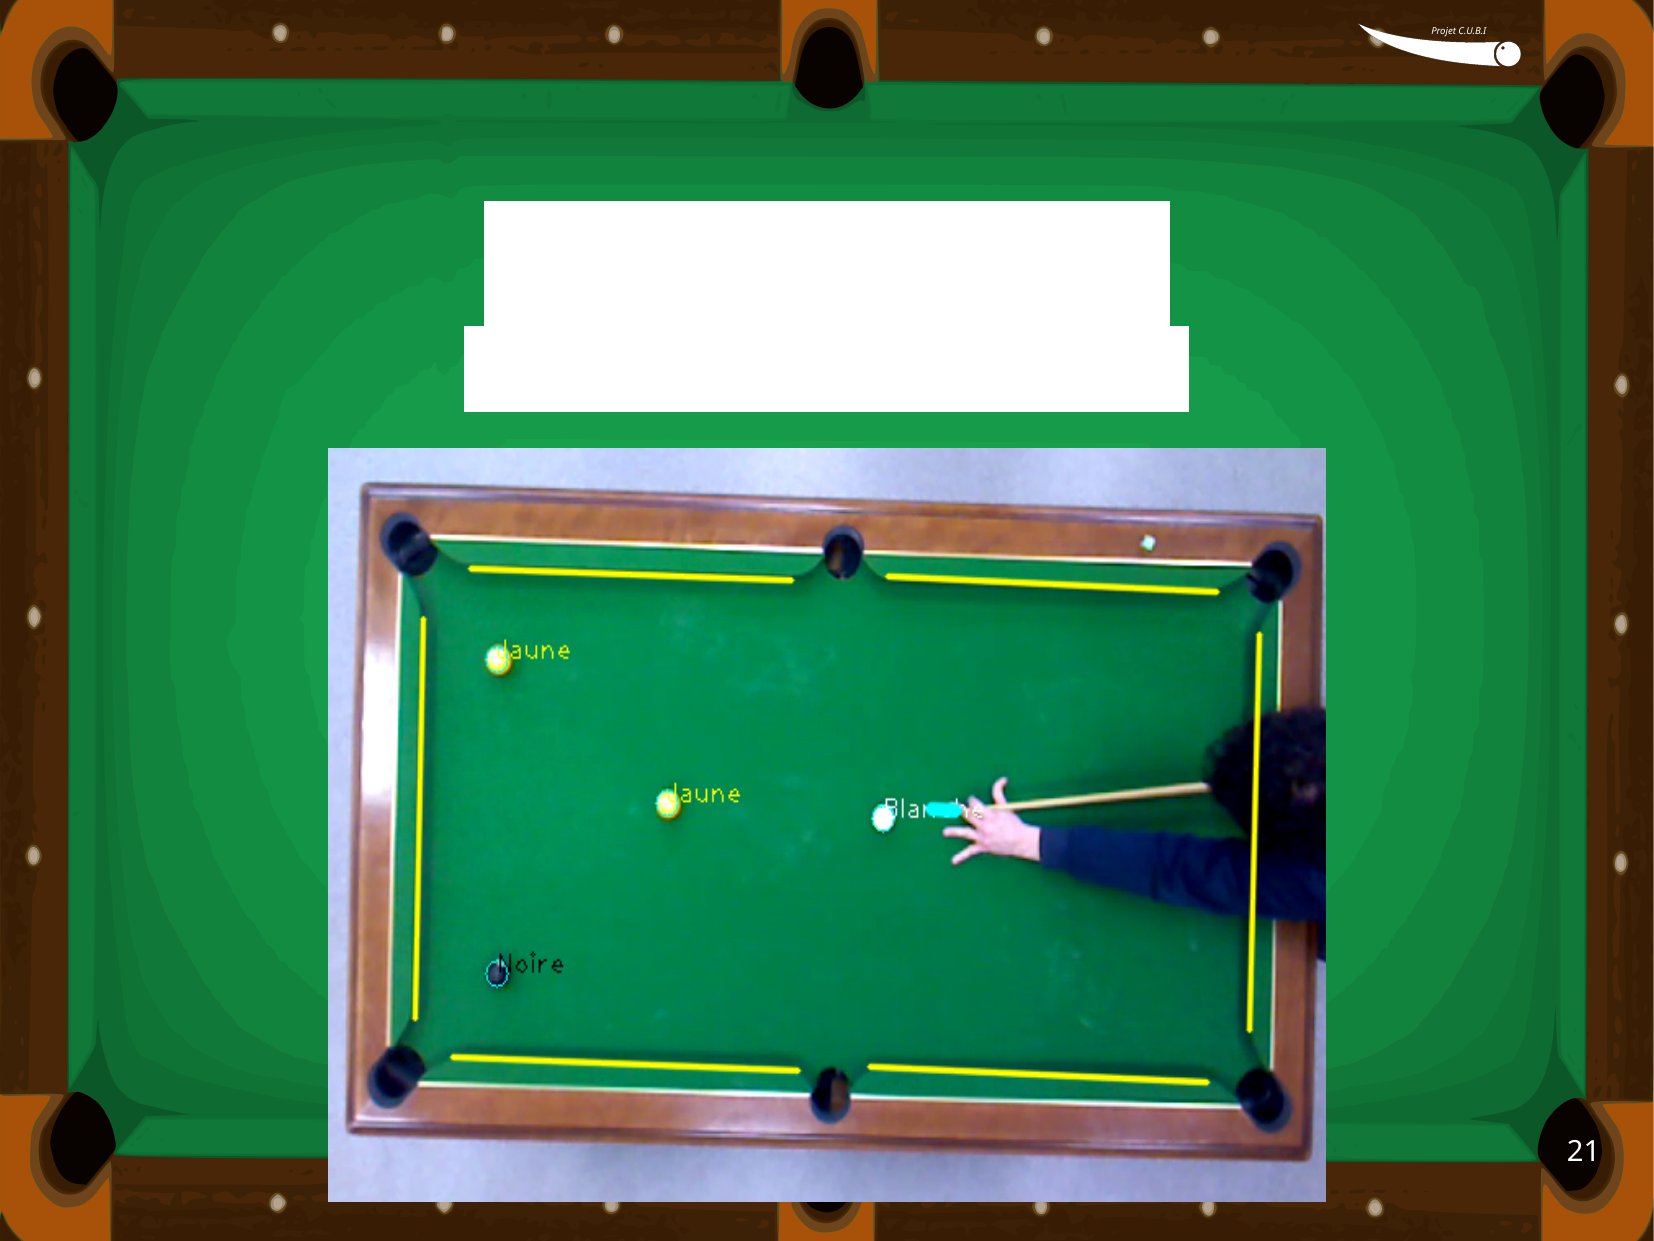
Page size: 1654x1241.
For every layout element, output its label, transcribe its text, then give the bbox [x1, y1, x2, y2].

picture [0, 0, 1654, 1241]
title Développement Détection de la canne (2) [106, 202, 1548, 411]
